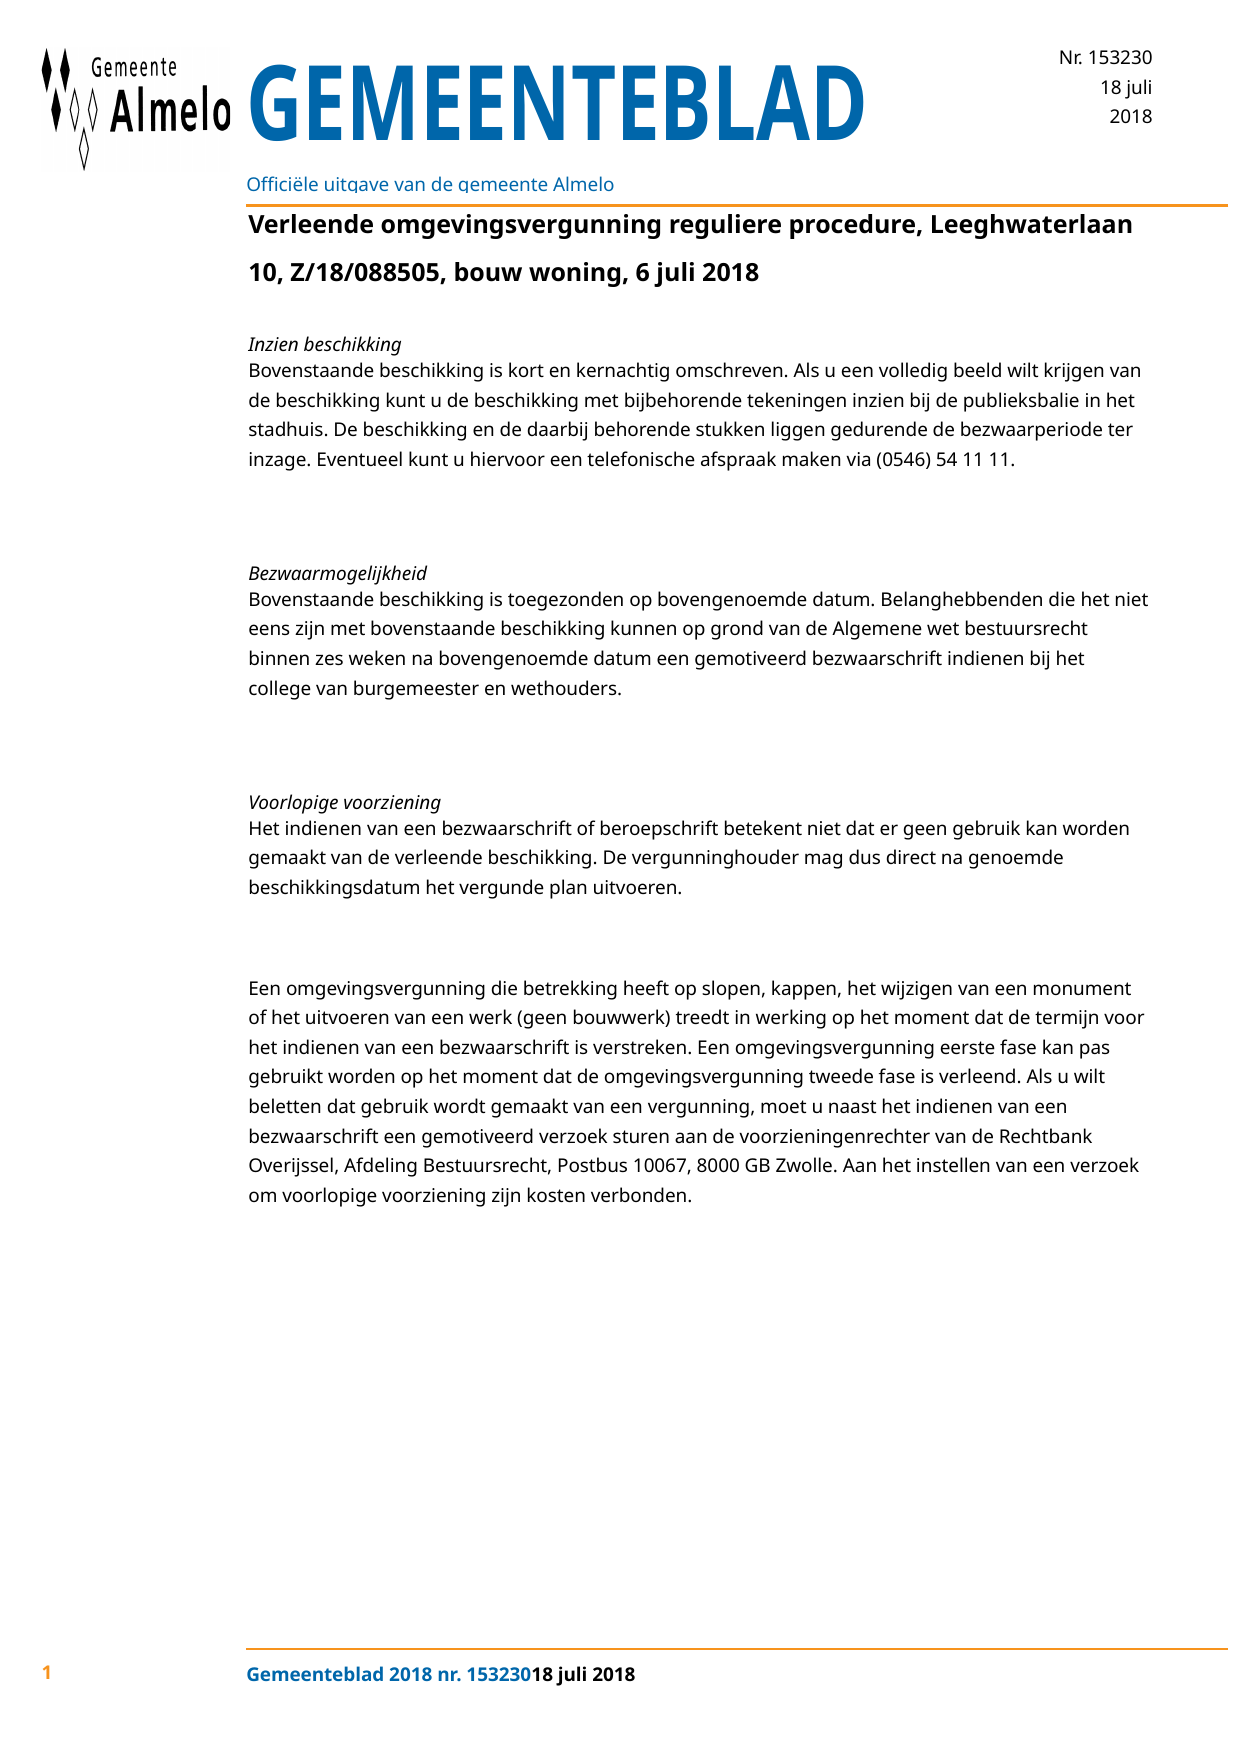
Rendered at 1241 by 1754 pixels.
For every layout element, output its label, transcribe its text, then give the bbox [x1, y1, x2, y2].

picture [41, 47, 231, 172]
text Bovenstaande beschikking is toegezonden op bovengenoemde datum. Belanghebbenden die het niet eens zijn met bovenstaande beschikking kunnen op grond van de Algemene wet bestuursrecht binnen zes weken na bovengenoemde datum een gemotiveerd bezwaarschrift indienen bij het college van burgemeester en wethouders. [248, 586, 1152, 701]
text Inzien beschikking [248, 331, 1152, 357]
text Verleende omgevingsvergunning reguliere procedure, Leeghwaterlaan 10, Z/18/088505, bouw woning, 6 juli 2018 [248, 207, 1152, 288]
text Een omgevingsvergunning die betrekking heeft op slopen, kappen, het wijzigen van een monument of het uitvoeren van een werk (geen bouwwerk) treedt in werking op het moment dat de termijn voor het indienen van een bezwaarschrift is verstreken. Een omgevingsvergunning eerste fase kan pas gebruikt worden op het moment dat de omgevingsvergunning tweede fase is verleend. Als u wilt beletten dat gebruik wordt gemaakt van een vergunning, moet u naast het indienen van een bezwaarschrift een gemotiveerd verzoek sturen aan de voorzieningenrechter van de Rechtbank Overijssel, Afdeling Bestuursrecht, Postbus 10067, 8000 GB Zwolle. Aan het instellen van een verzoek om voorlopige voorziening zijn kosten verbonden. [248, 975, 1152, 1208]
text Voorlopige voorziening [248, 789, 1152, 815]
text Bezwaarmogelijkheid [248, 560, 1152, 586]
text Het indienen van een bezwaarschrift of beroepschrift betekent niet dat er geen gebruik kan worden gemaakt van de verleende beschikking. De vergunninghouder mag dus direct na genoemde beschikkingsdatum het vergunde plan uitvoeren. [248, 815, 1152, 900]
text Bovenstaande beschikking is kort en kernachtig omschreven. Als u een volledig beeld wilt krijgen van de beschikking kunt u de beschikking met bijbehorende tekeningen inzien bij de publieksbalie in het stadhuis. De beschikking en de daarbij behorende stukken liggen gedurende de bezwaarperiode ter inzage. Eventueel kunt u hiervoor een telefonische afspraak maken via (0546) 54 11 11. [248, 357, 1152, 472]
